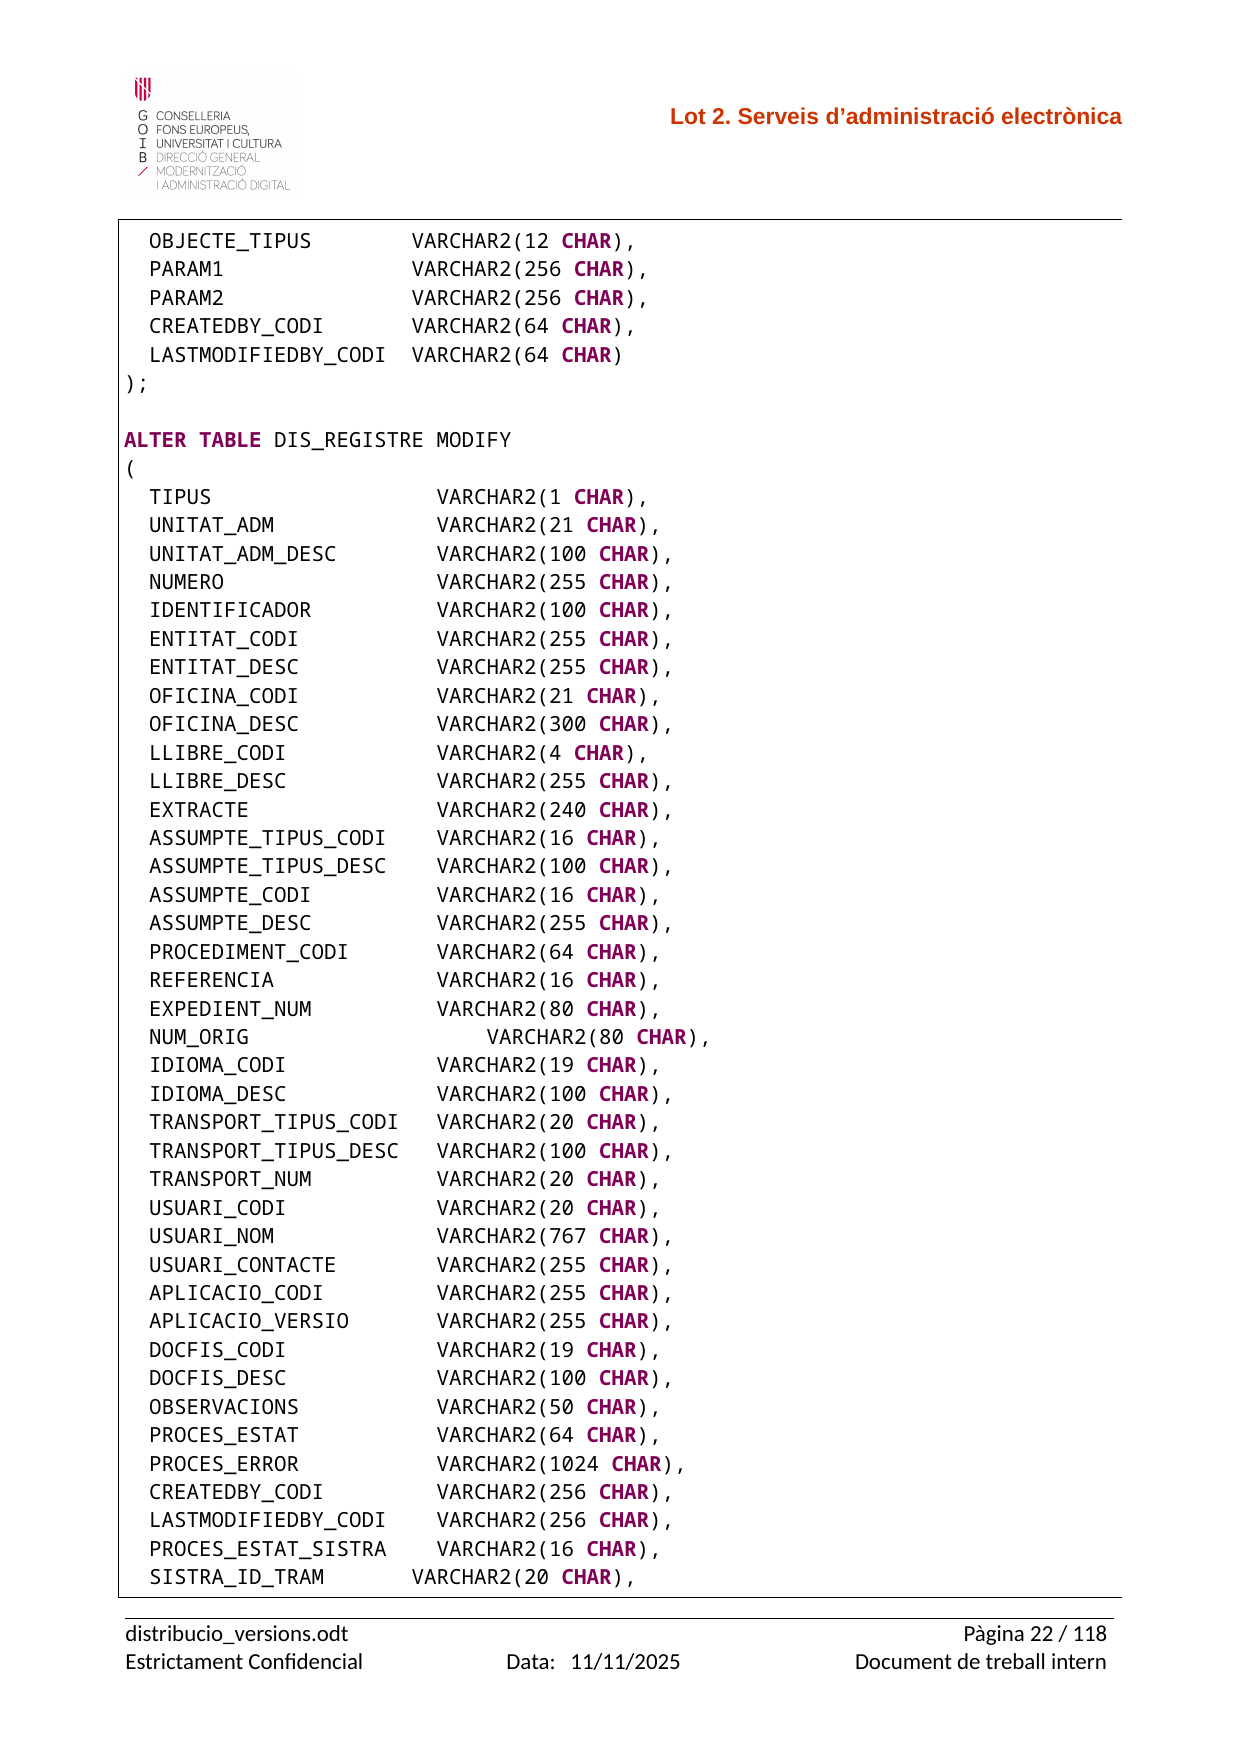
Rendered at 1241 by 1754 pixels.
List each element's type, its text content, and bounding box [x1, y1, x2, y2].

table_header OBJECTE_TIPUS VARCHAR2(12 CHAR), PARAM1 VARCHAR2(256 CHAR), PARAM2 VARCHAR2(256 CHAR), CREATEDBY_CODI VARCHAR2(64 CHAR), LASTMODIFIEDBY_CODI VARCHAR2(64 CHAR) ); ALTER TABLE DIS_REGISTRE MODIFY ( TIPUS VARCHAR2(1 CHAR), UNITAT_ADM VARCHAR2(21 CHAR), UNITAT_ADM_DESC VARCHAR2(100 CHAR), NUMERO VARCHAR2(255 CHAR), IDENTIFICADOR VARCHAR2(100 CHAR), ENTITAT_CODI VARCHAR2(255 CHAR), ENTITAT_DESC VARCHAR2(255 CHAR), OFICINA_CODI VARCHAR2(21 CHAR), OFICINA_DESC VARCHAR2(300 CHAR), LLIBRE_CODI VARCHAR2(4 CHAR), LLIBRE_DESC VARCHAR2(255 CHAR), EXTRACTE VARCHAR2(240 CHAR), ASSUMPTE_TIPUS_CODI VARCHAR2(16 CHAR), ASSUMPTE_TIPUS_DESC VARCHAR2(100 CHAR), ASSUMPTE_CODI VARCHAR2(16 CHAR), ASSUMPTE_DESC VARCHAR2(255 CHAR), PROCEDIMENT_CODI VARCHAR2(64 CHAR), REFERENCIA VARCHAR2(16 CHAR), EXPEDIENT_NUM VARCHAR2(80 CHAR), NUM_ORIG VARCHAR2(80 CHAR), IDIOMA_CODI VARCHAR2(19 CHAR), IDIOMA_DESC VARCHAR2(100 CHAR), TRANSPORT_TIPUS_CODI VARCHAR2(20 CHAR), TRANSPORT_TIPUS_DESC VARCHAR2(100 CHAR), TRANSPORT_NUM VARCHAR2(20 CHAR), USUARI_CODI VARCHAR2(20 CHAR), USUARI_NOM VARCHAR2(767 CHAR), USUARI_CONTACTE VARCHAR2(255 CHAR), APLICACIO_CODI VARCHAR2(255 CHAR), APLICACIO_VERSIO VARCHAR2(255 CHAR), DOCFIS_CODI VARCHAR2(19 CHAR), DOCFIS_DESC VARCHAR2(100 CHAR), OBSERVACIONS VARCHAR2(50 CHAR), PROCES_ESTAT VARCHAR2(64 CHAR), PROCES_ERROR VARCHAR2(1024 CHAR), CREATEDBY_CODI VARCHAR2(256 CHAR), LASTMODIFIEDBY_CODI VARCHAR2(256 CHAR), PROCES_ESTAT_SISTRA VARCHAR2(16 CHAR), SISTRA_ID_TRAM VARCHAR2(20 CHAR), [119, 220, 1122, 1597]
picture [126, 70, 299, 197]
